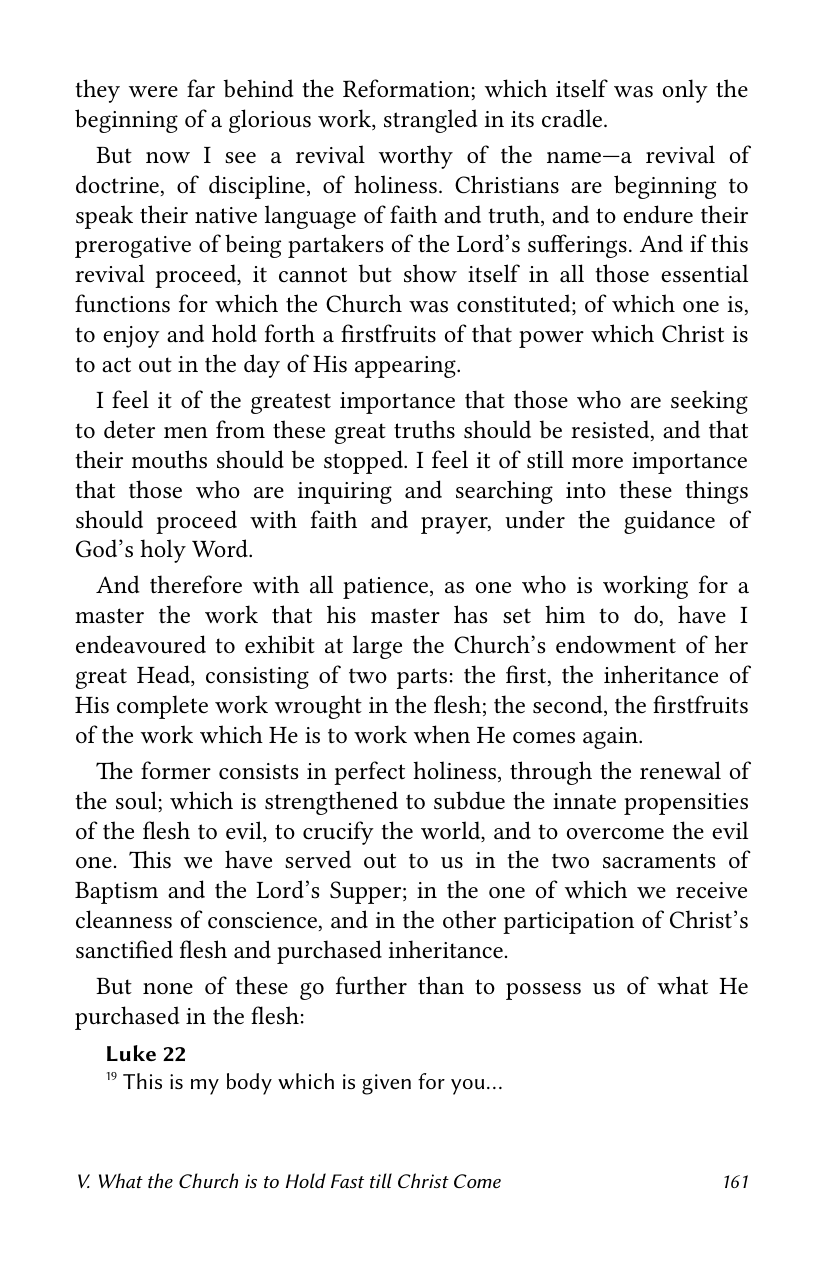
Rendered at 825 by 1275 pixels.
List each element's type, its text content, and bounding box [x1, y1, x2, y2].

text But now I see a revival worthy of the name—a revival of doctrine, of discipline, of holiness. Christians are beginning to speak their native language of faith and truth, and to endure their prerogative of being partakers of the Lord’s sufferings. And if this revival proceed, it cannot but show itself in all those essential functions for which the Church was constituted; of which one is, to enjoy and hold forth a firstfruits of that power which Christ is to act out in the day of His appearing. [75, 141, 750, 379]
text And therefore with all patience, as one who is working for a master the work that his master has set him to do, have I endeavoured to exhibit at large the Church’s endowment of her great Head, consisting of two parts: the first, the inheritance of His complete work wrought in the flesh; the second, the firstfruits of the work which He is to work when He comes again. [75, 571, 750, 749]
text 19 This is my body which is given for you... [105, 1068, 720, 1095]
text Luke 22 [105, 1041, 750, 1067]
text they were far behind the Reformation; which itself was only the beginning of a glorious work, strangled in its cradle. [75, 75, 750, 133]
text I feel it of the greatest importance that those who are seeking to deter men from these great truths should be resisted, and that their mouths should be stopped. I feel it of still more importance that those who are inquiring and searching into these things should proceed with faith and prayer, under the guidance of God’s holy Word. [75, 386, 750, 564]
text The former consists in perfect holiness, through the renewal of the soul; which is strengthened to subdue the innate propensities of the flesh to evil, to crucify the world, and to overcome the evil one. This we have served out to us in the two sacraments of Baptism and the Lord’s Supper; in the one of which we receive cleanness of conscience, and in the other participation of Christ’s sanctified flesh and purchased inheritance. [75, 757, 750, 965]
text But none of these go further than to possess us of what He purchased in the flesh: [75, 972, 750, 1031]
